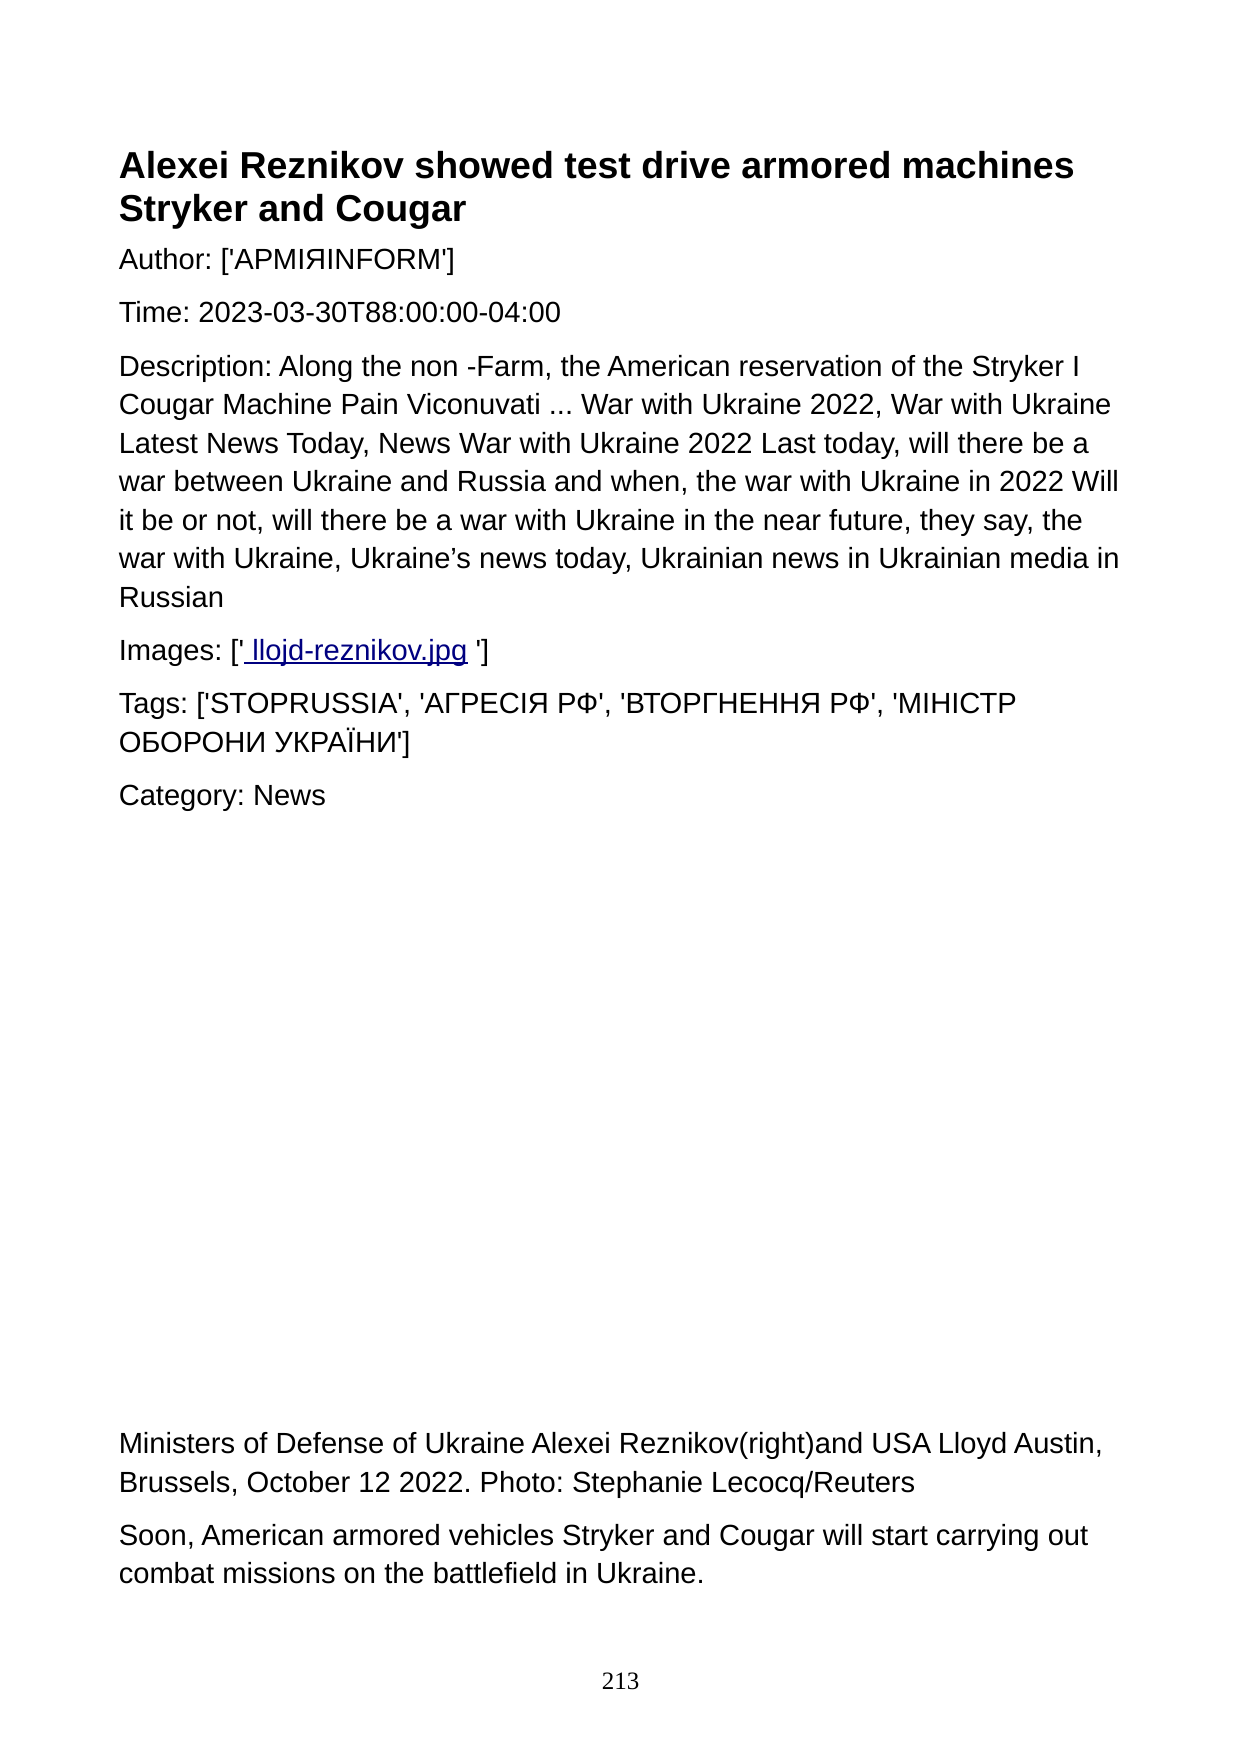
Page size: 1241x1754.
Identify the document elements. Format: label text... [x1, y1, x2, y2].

text Author: ['АРМІЯINFORM'] [118, 242, 1122, 276]
text Description: Along the non -Farm, the American reservation of the Stryker I Cougar Machine Pain Viconuvati ... War with Ukraine 2022, War with Ukraine Latest News Today, News War with Ukraine 2022 Last today, will there be a war between Ukraine and Russia and when, the war with Ukraine in 2022 Will it be or not, will there be a war with Ukraine in the near future, they say, the war with Ukraine, Ukraine’s news today, Ukrainian news in Ukrainian media in Russian [118, 348, 1122, 613]
text Ministers of Defense of Ukraine Alexei Reznikov(right)and USA Lloyd Austin, Brussels, October 12 2022. Photo: Stephanie Lecocq/Reuters [118, 831, 1122, 1498]
text Category: News [118, 778, 1122, 811]
text Soon, American armored vehicles Stryker and Cougar will start carrying out combat missions on the battlefield in Ukraine. [118, 1518, 1122, 1590]
subtitle Alexei Reznikov showed test drive armored machines Stryker and Cougar [118, 143, 1122, 230]
text Tags: ['STOPRUSSIA', 'АГРЕСІЯ РФ', 'ВТОРГНЕННЯ РФ', 'МІНІСТР ОБОРОНИ УКРАЇНИ'] [118, 686, 1122, 758]
text Images: [' llojd-reznikov.jpg '] [118, 633, 1122, 666]
text Time: 2023-03-30T88:00:00-04:00 [118, 295, 1122, 329]
